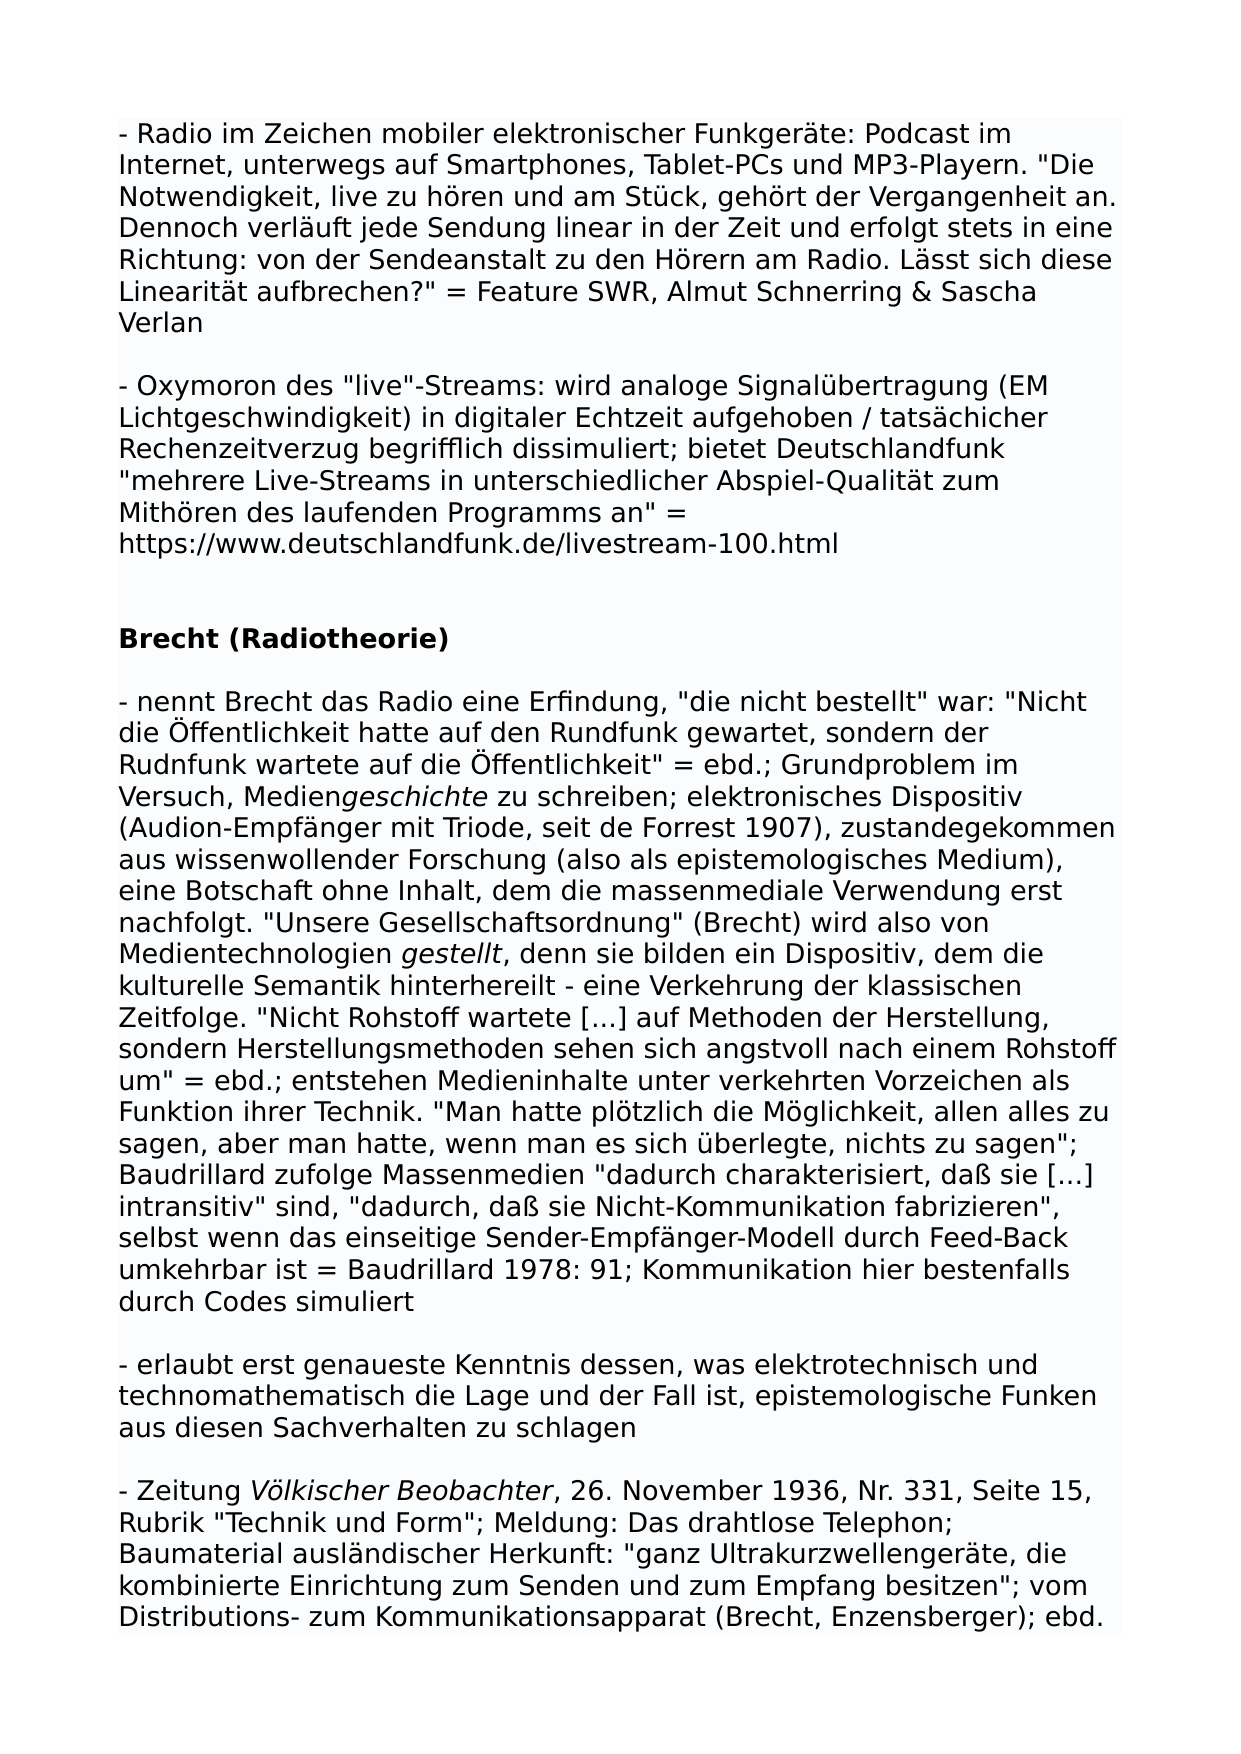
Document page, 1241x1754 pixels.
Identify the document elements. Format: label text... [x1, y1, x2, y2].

text - Oxymoron des "live"-Streams: wird analoge Signalübertragung (EM Lichtgeschwindigkeit) in digitaler Echtzeit aufgehoben / tatsächicher Rechenzeitverzug begrifflich dissimuliert; bietet Deutschlandfunk "mehrere Live-Streams in unterschiedlicher Abspiel-Qualität zum Mithören des laufenden Programms an" = https://www.deutschlandfunk.de/livestream-100.html [118, 371, 1122, 560]
text - erlaubt erst genaueste Kenntnis dessen, was elektrotechnisch und technomathematisch die Lage und der Fall ist, epistemologische Funken aus diesen Sachverhalten zu schlagen [118, 1349, 1122, 1444]
text - Radio im Zeichen mobiler elektronischer Funkgeräte: Podcast im Internet, unterwegs auf Smartphones, Tablet-PCs und MP3-Playern. "Die Notwendigkeit, live zu hören und am Stück, gehört der Vergangenheit an. Dennoch verläuft jede Sendung linear in der Zeit und erfolgt stets in eine Richtung: von der Sendeanstalt zu den Hörern am Radio. Lässt sich diese Linearität aufbrechen?" = Feature SWR, Almut Schnerring & Sascha Verlan [118, 118, 1122, 339]
text - Zeitung Völkischer Beobachter, 26. November 1936, Nr. 331, Seite 15, Rubrik "Technik und Form"; Meldung: Das drahtlose Telephon; Baumaterial ausländischer Herkunft: "ganz Ultrakurzwellengeräte, die kombinierte Einrichtung zum Senden und zum Empfang besitzen"; vom Distributions- zum Kommunikationsapparat (Brecht, Enzensberger); ebd. [118, 1475, 1122, 1633]
text - nennt Brecht das Radio eine Erfindung, "die nicht bestellt" war: "Nicht die Öffentlichkeit hatte auf den Rundfunk gewartet, sondern der Rudnfunk wartete auf die Öffentlichkeit" = ebd.; Grundproblem im Versuch, Mediengeschichte zu schreiben; elektronisches Dispositiv (Audion-Empfänger mit Triode, seit de Forrest 1907), zustandegekommen aus wissenwollender Forschung (also als epistemologisches Medium), eine Botschaft ohne Inhalt, dem die massenmediale Verwendung erst nachfolgt. "Unsere Gesellschaftsordnung" (Brecht) wird also von Medientechnologien gestellt, denn sie bilden ein Dispositiv, dem die kulturelle Semantik hinterhereilt - eine Verkehrung der klassischen Zeitfolge. "Nicht Rohstoff wartete [...] auf Methoden der Herstellung, sondern Herstellungsmethoden sehen sich angstvoll nach einem Rohstoff um" = ebd.; entstehen Medieninhalte unter verkehrten Vorzeichen als Funktion ihrer Technik. "Man hatte plötzlich die Möglichkeit, allen alles zu sagen, aber man hatte, wenn man es sich überlegte, nichts zu sagen"; Baudrillard zufolge Massenmedien "dadurch charakterisiert, daß sie [...] intransitiv" sind, "dadurch, daß sie Nicht-Kommunikation fabrizieren", selbst wenn das einseitige Sender-Empfänger-Modell durch Feed-Back umkehrbar ist = Baudrillard 1978: 91; Kommunikation hier bestenfalls durch Codes simuliert [118, 686, 1122, 1317]
text Brecht (Radiotheorie) [118, 623, 1122, 655]
